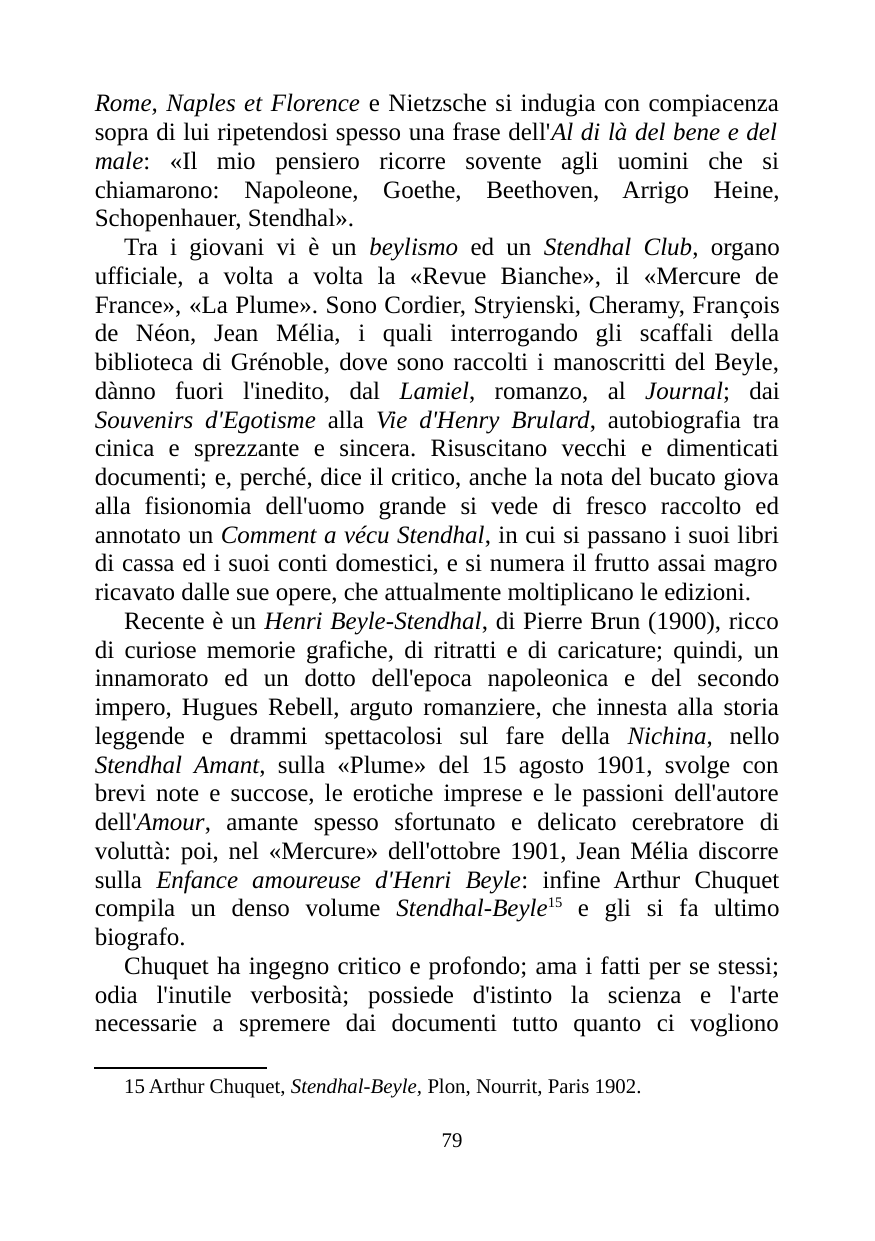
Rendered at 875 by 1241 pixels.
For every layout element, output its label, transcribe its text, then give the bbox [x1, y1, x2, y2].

text Recente è un Henri Beyle-Stendhal, di Pierre Brun (1900), ricco di curiose memorie grafiche, di ritratti e di caricature; quindi, un innamorato ed un dotto dell'epoca napoleonica e del secondo impero, Hugues Rebell, arguto romanziere, che innesta alla storia leggende e drammi spettacolosi sul fare della Nichina, nello Stendhal Amant, sulla «Plume» del 15 agosto 1901, svolge con brevi note e succose, le erotiche imprese e le passioni dell'autore dell'Amour, amante spesso sfortunato e delicato cerebratore di voluttà: poi, nel «Mercure» dell'ottobre 1901, Jean Mélia discorre sulla Enfance amoureuse d'Henri Beyle: infine Arthur Chuquet compila un denso volume Stendhal-Beyle e gli si fa ultimo biografo. [94, 606, 779, 951]
text Tra i giovani vi è un beylismo ed un Stendhal Club, organo ufficiale, a volta a volta la «Revue Bianche», il «Mercure de France», «La Plume». Sono Cordier, Stryienski, Cheramy, François de Néon, Jean Mélia, i quali interrogando gli scaffali della biblioteca di Grénoble, dove sono raccolti i manoscritti del Beyle, dànno fuori l'inedito, dal Lamiel, romanzo, al Journal; dai Souvenirs d'Egotisme alla Vie d'Henry Brulard, autobiografia tra cinica e sprezzante e sincera. Risuscitano vecchi e dimenticati documenti; e, perché, dice il critico, anche la nota del bucato giova alla fisionomia dell'uomo grande si vede di fresco raccolto ed annotato un Comment a vécu Stendhal, in cui si passano i suoi libri di cassa ed i suoi conti domestici, e si numera il frutto assai magro ricavato dalle sue opere, che attualmente moltiplicano le edizioni. [94, 232, 779, 606]
text Arthur Chuquet, Stendhal-Beyle, Plon, Nourrit, Paris 1902. [94, 1074, 779, 1098]
text Chuquet ha ingegno critico e profondo; ama i fatti per se stessi; odia l'inutile verbosità; possiede d'istinto la scienza e l'arte necessarie a spremere dai documenti tutto quanto ci vogliono [94, 951, 779, 1037]
text Rome, Naples et Florence e Nietzsche si indugia con compiacenza sopra di lui ripetendosi spesso una frase dell'Al di là del bene e del male: «Il mio pensiero ricorre sovente agli uomini che si chiamarono: Napoleone, Goethe, Beethoven, Arrigo Heine, Schopenhauer, Stendhal». [94, 88, 779, 232]
